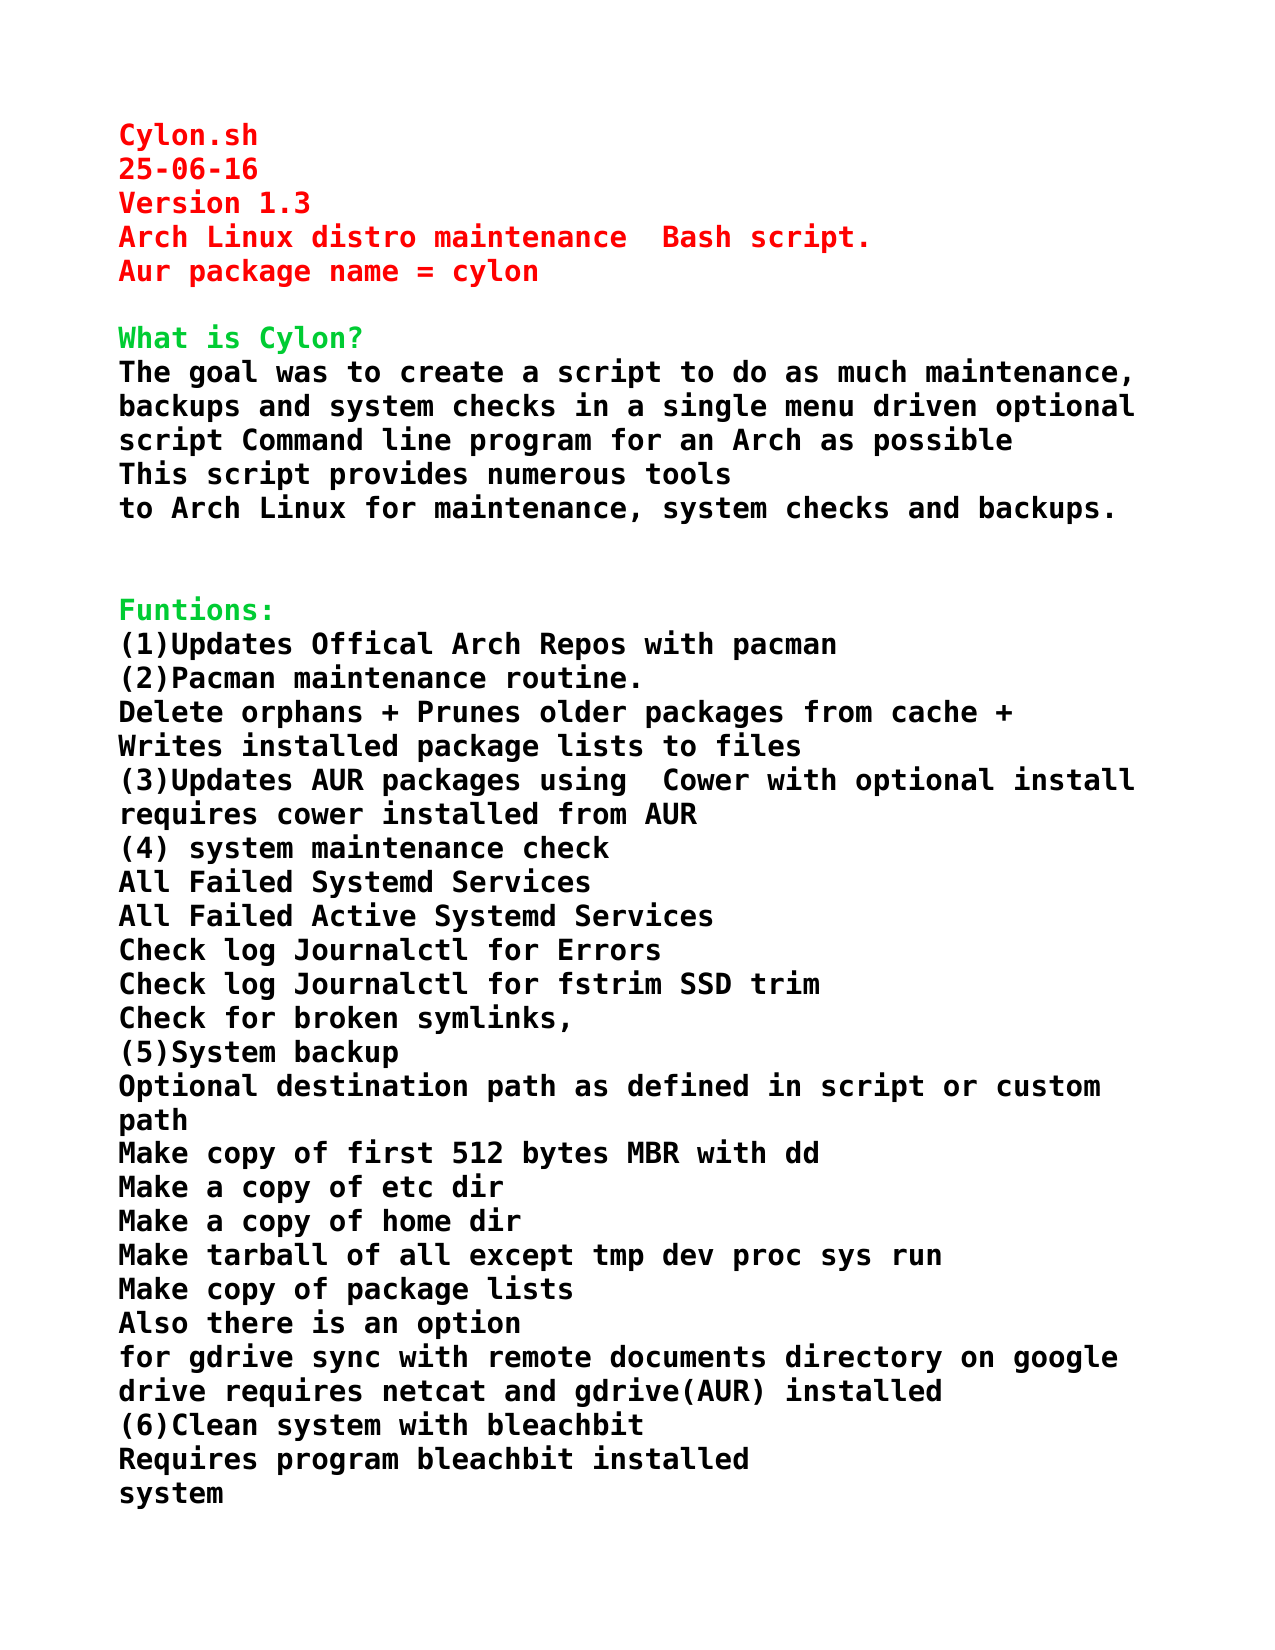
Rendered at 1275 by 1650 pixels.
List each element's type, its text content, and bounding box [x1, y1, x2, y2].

text Funtions: [118, 593, 1157, 627]
text Check log Journalctl for Errors [118, 933, 1157, 967]
text (6)Clean system with bleachbit [118, 1408, 1157, 1442]
text Also there is an option [118, 1307, 1157, 1341]
text (1)Updates Offical Arch Repos with pacman [118, 627, 1157, 661]
text Arch Linux distro maintenance Bash script. [118, 220, 1157, 254]
text The goal was to create a script to do as much maintenance, [118, 356, 1157, 390]
text (4) system maintenance check [118, 831, 1157, 865]
text Make tarball of all except tmp dev proc sys run [118, 1239, 1157, 1273]
text Version 1.3 [118, 186, 1157, 220]
text backups and system checks in a single menu driven optional script Command line program for an Arch as possible [118, 390, 1157, 458]
text requires cower installed from AUR [118, 797, 1157, 831]
text All Failed Systemd Services [118, 865, 1157, 899]
text Delete orphans + Prunes older packages from cache + [118, 695, 1157, 729]
text (3)Updates AUR packages using Cower with optional install [118, 763, 1157, 797]
text system [118, 1476, 1157, 1510]
text (2)Pacman maintenance routine. [118, 661, 1157, 695]
text Writes installed package lists to files [118, 729, 1157, 763]
text to Arch Linux for maintenance, system checks and backups. [118, 492, 1157, 526]
text (5)System backup [118, 1035, 1157, 1069]
text What is Cylon? [118, 322, 1157, 356]
text Make a copy of etc dir [118, 1171, 1157, 1205]
text for gdrive sync with remote documents directory on google drive requires netcat and gdrive(AUR) installed [118, 1341, 1157, 1408]
text Requires program bleachbit installed [118, 1442, 1157, 1476]
text This script provides numerous tools [118, 458, 1157, 492]
text Make copy of package lists [118, 1273, 1157, 1307]
text Cylon.sh [118, 118, 1157, 152]
text Check for broken symlinks, [118, 1001, 1157, 1035]
text Aur package name = cylon [118, 254, 1157, 288]
text Optional destination path as defined in script or custom path [118, 1069, 1157, 1137]
text 25-06-16 [118, 152, 1157, 186]
text Make copy of first 512 bytes MBR with dd [118, 1137, 1157, 1171]
text Check log Journalctl for fstrim SSD trim [118, 967, 1157, 1001]
text Make a copy of home dir [118, 1205, 1157, 1239]
text All Failed Active Systemd Services [118, 899, 1157, 933]
